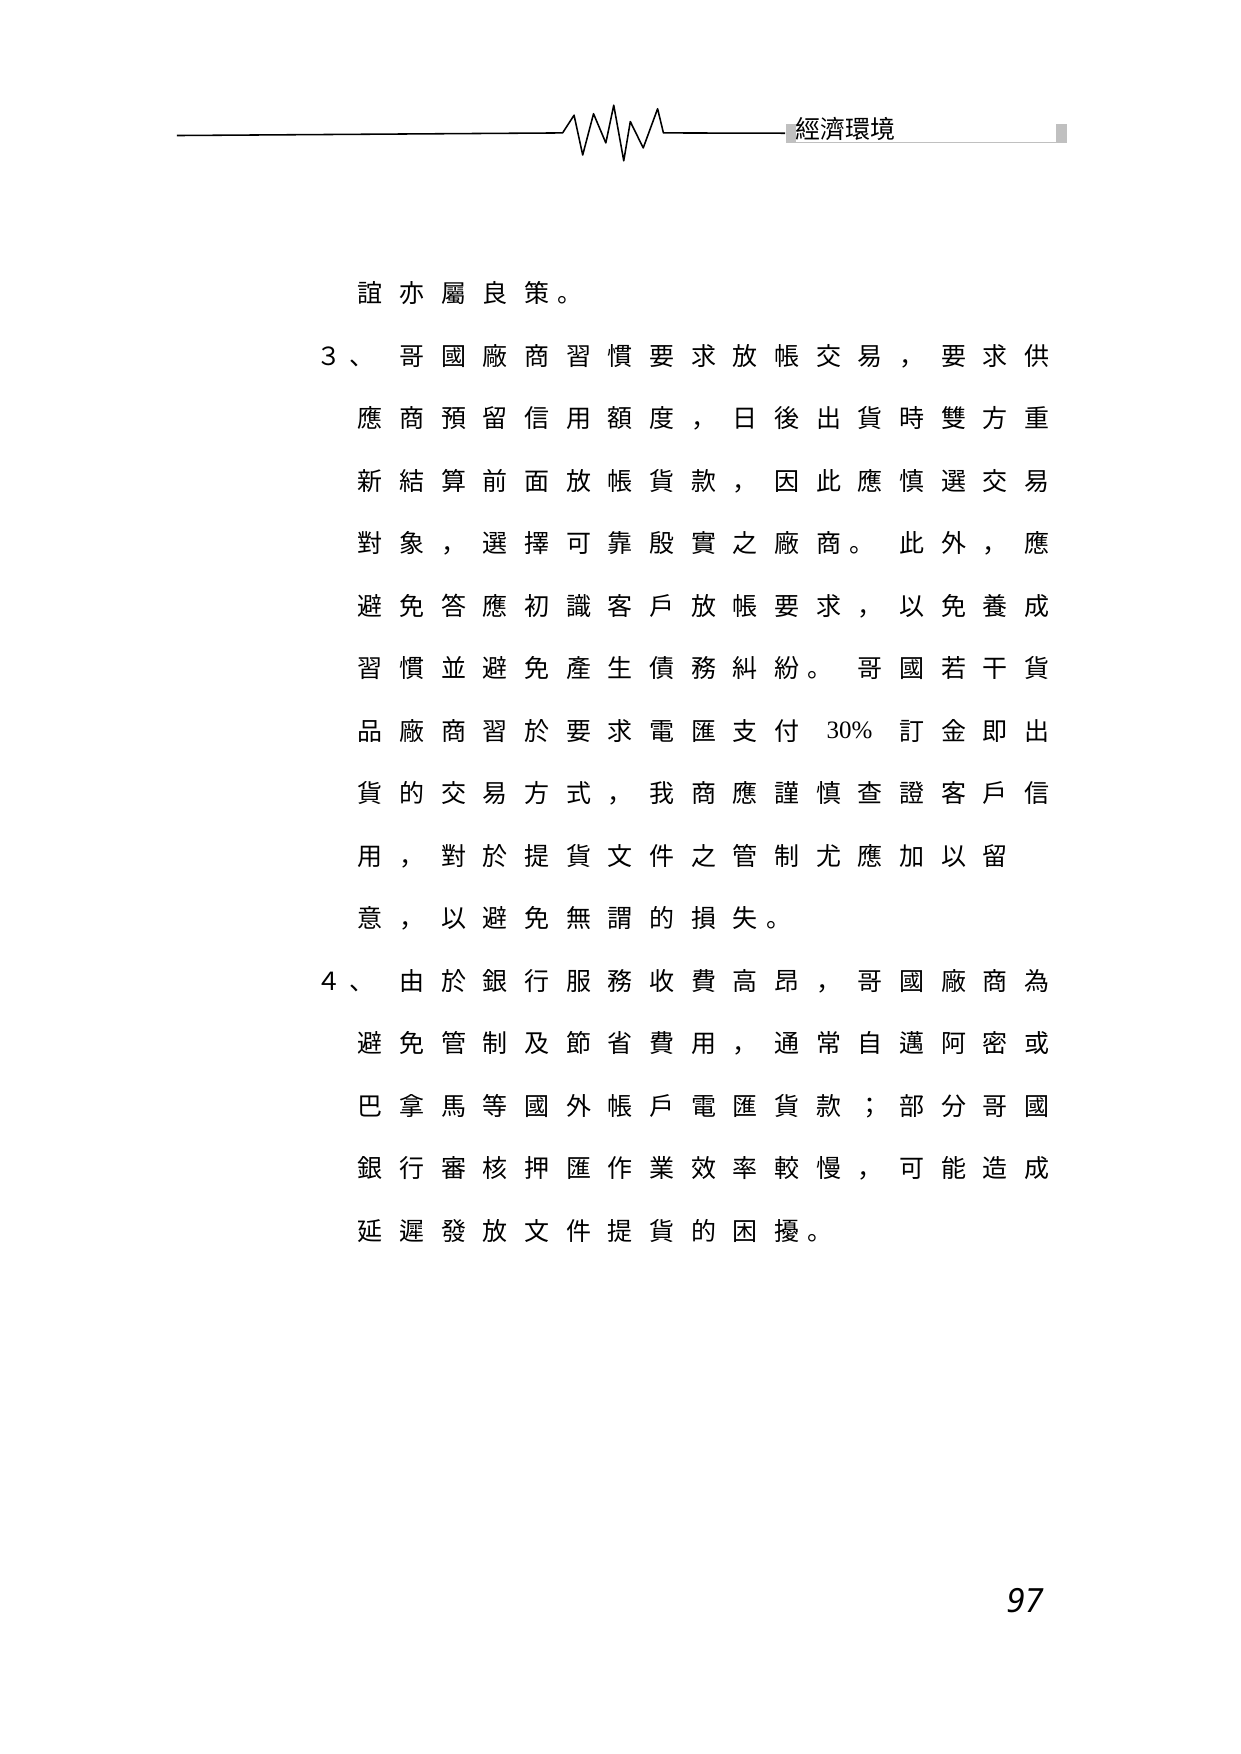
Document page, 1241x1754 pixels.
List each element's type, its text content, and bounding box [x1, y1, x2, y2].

text 誼亦屬良策。 [281, 250, 1058, 313]
text ４、由於銀行服務收費高昂，哥國廠商為避免管制及節省費用，通常自邁阿密或巴拿馬等國外帳戶電匯貨款；部分哥國銀行審核押匯作業效率較慢，可能造成延遲發放文件提貨的困擾。 [281, 938, 1058, 1250]
text ３、哥國廠商習慣要求放帳交易，要求供應商預留信用額度，日後出貨時雙方重新結算前面放帳貨款，因此應慎選交易對象，選擇可靠殷實之廠商。此外，應避免答應初識客戶放帳要求，以免養成習慣並避免產生債務糾紛。哥國若干貨品廠商習於要求電匯支付30%訂金即出貨的交易方式，我商應謹慎查證客戶信用，對於提貨文件之管制尤應加以留意，以避免無謂的損失。 [281, 313, 1058, 938]
